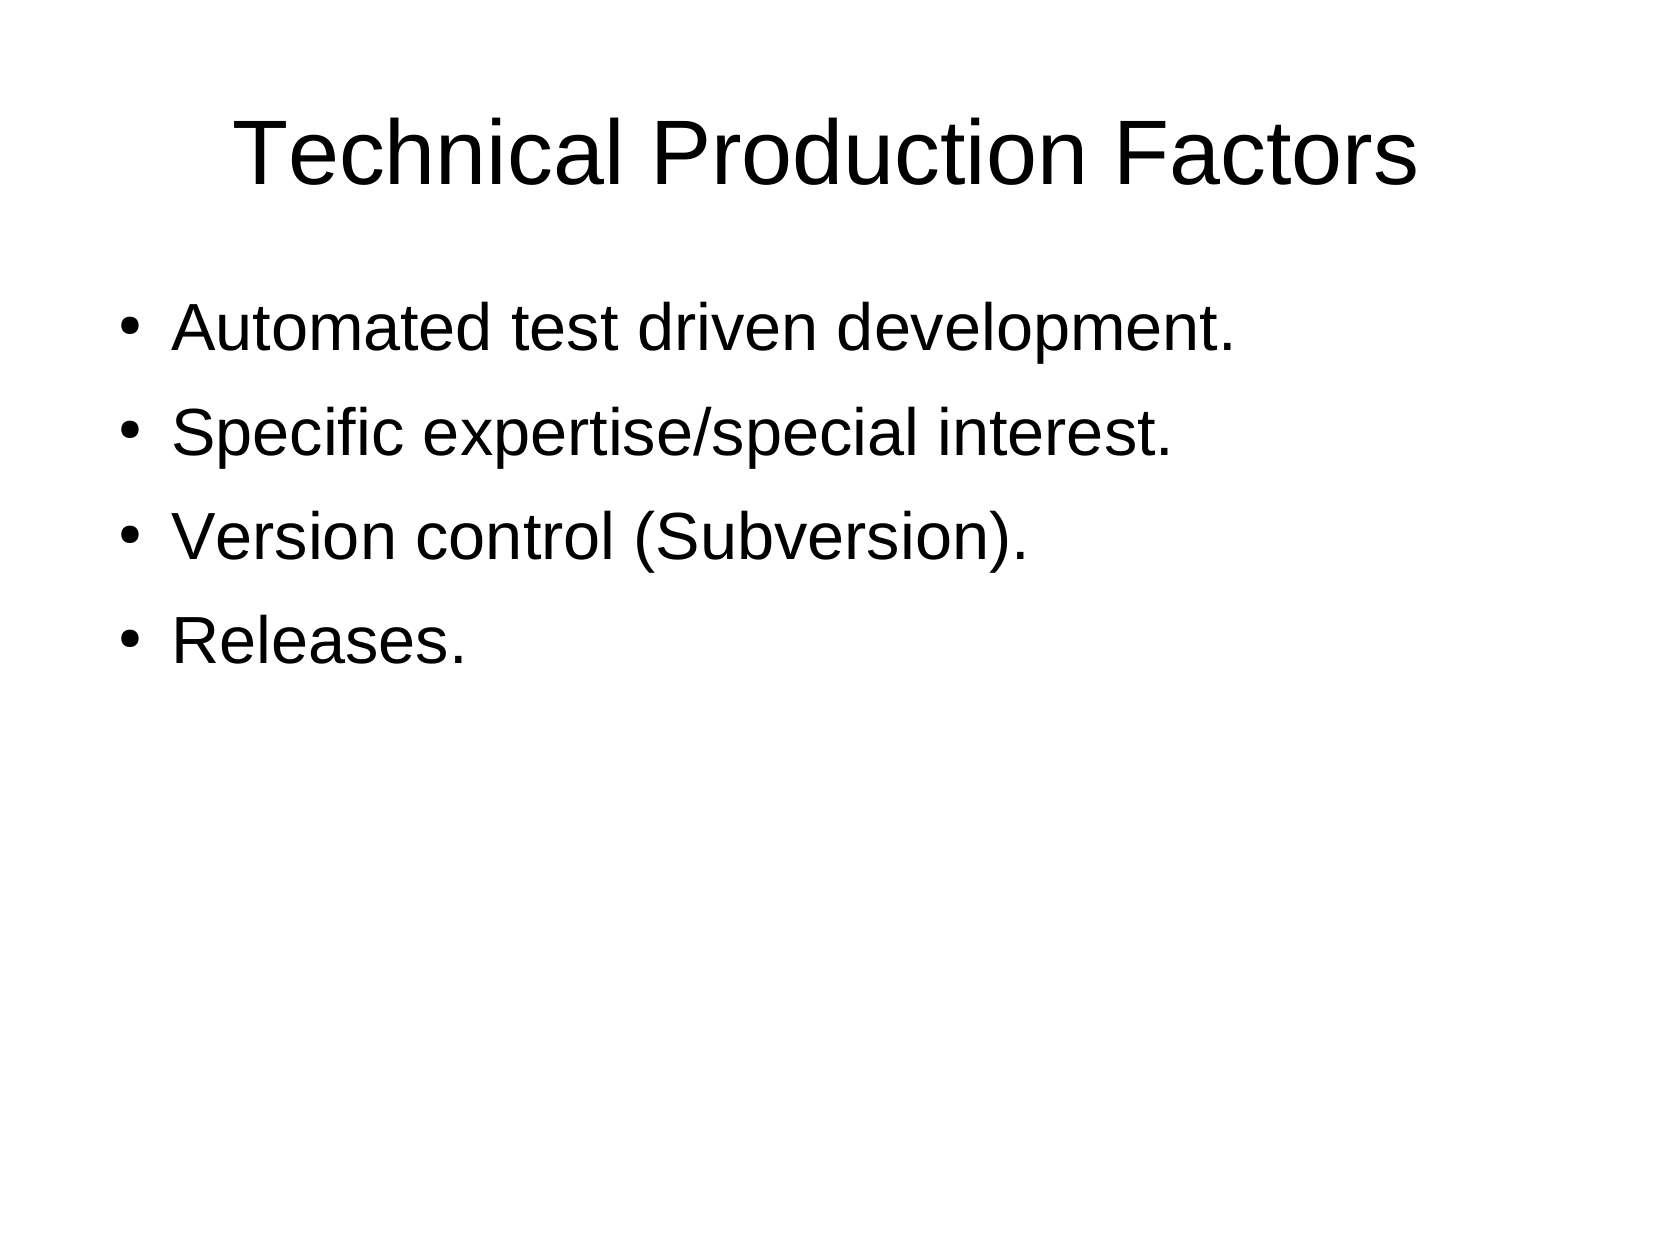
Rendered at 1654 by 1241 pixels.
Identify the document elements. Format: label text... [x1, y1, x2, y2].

title Technical Production Factors [82, 49, 1571, 257]
list Automated test driven development. Specific expertise/special interest. Version control (Subversion). Releases. [82, 290, 1571, 678]
